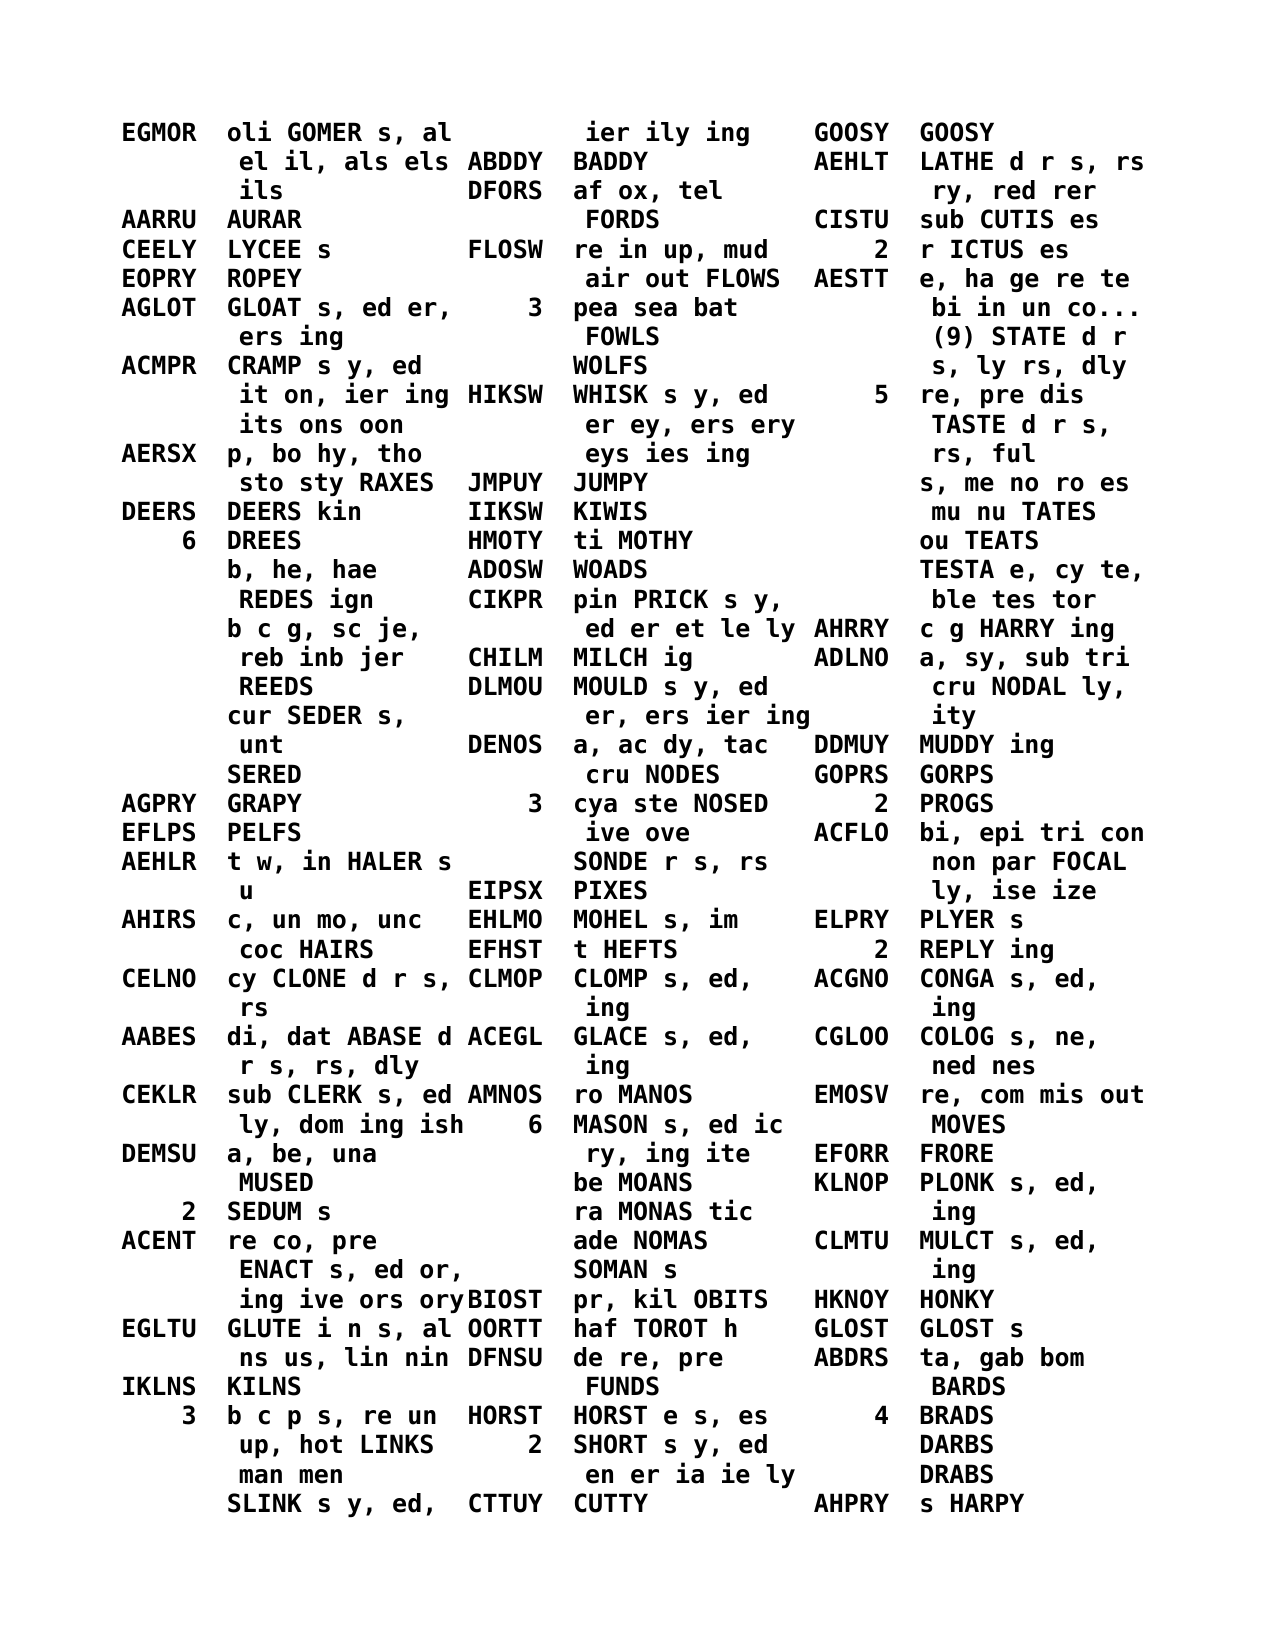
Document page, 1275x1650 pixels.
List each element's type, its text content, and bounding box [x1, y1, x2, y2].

text DLMOU MOULD s y, ed er, ers ier ing [467, 672, 811, 731]
text FLOSW re in up, mud air out FLOWS [467, 235, 811, 293]
text AGLOT GLOAT s, ed er, ers ing [121, 293, 464, 351]
text AHRRY c g HARRY ing [814, 614, 1157, 643]
text ade NOMAS [467, 1226, 811, 1256]
text JMPUY JUMPY [467, 468, 811, 497]
text ACENT re co, pre ENACT s, ed or, ing ive ors ory [121, 1226, 464, 1314]
text 2 SEDUM s [121, 1197, 464, 1226]
text b c g, sc je, reb inb jer REEDS [121, 614, 464, 701]
text AEHLT LATHE d r s, rs ry, red rer [814, 147, 1157, 206]
text CTTUY CUTTY [467, 1489, 811, 1518]
text CEKLR sub CLERK s, ed ly, dom ing ish [121, 1081, 464, 1139]
text SERED [121, 760, 464, 789]
text ou TEATS [814, 526, 1157, 556]
text EFORR FRORE [814, 1139, 1157, 1168]
text be MOANS [467, 1168, 811, 1197]
text EFHST t HEFTS [467, 935, 811, 964]
text b, he, hae REDES ign [121, 556, 464, 614]
text KLNOP PLONK s, ed, ing [814, 1168, 1157, 1226]
text ADOSW WOADS [467, 556, 811, 585]
text ra MONAS tic [467, 1197, 811, 1226]
text AHPRY s HARPY [814, 1489, 1157, 1518]
text CIKPR pin PRICK s y, ed er et le ly [467, 585, 811, 643]
text 2 r ICTUS es [814, 235, 1157, 264]
text ACMPR CRAMP s y, ed it on, ier ing its ons oon [121, 351, 464, 439]
text GLOST GLOST s [814, 1314, 1157, 1343]
text AGPRY GRAPY [121, 789, 464, 818]
text AERSX p, bo hy, tho sto sty RAXES [121, 439, 464, 497]
text ier ily ing [467, 118, 811, 147]
text AMNOS ro MANOS [467, 1081, 811, 1110]
text CISTU sub CUTIS es [814, 206, 1157, 235]
text EGLTU GLUTE i n s, al ns us, lin nin [121, 1314, 464, 1372]
text GOPRS GORPS [814, 760, 1157, 789]
text GOOSY GOOSY [814, 118, 1157, 147]
text CHILM MILCH ig [467, 643, 811, 672]
text WOLFS [467, 351, 811, 381]
text EIPSX PIXES [467, 876, 811, 906]
text DARBS [814, 1431, 1157, 1460]
text EGMOR oli GOMER s, al el il, als els ils [121, 118, 464, 206]
text DEMSU a, be, una MUSED [121, 1139, 464, 1197]
text SOMAN s [467, 1256, 811, 1285]
text DENOS a, ac dy, tac cru NODES [467, 731, 811, 789]
text ACEGL GLACE s, ed, ing [467, 1022, 811, 1081]
text SONDE r s, rs [467, 847, 811, 876]
text DFNSU de re, pre FUNDS [467, 1343, 811, 1401]
text 4 BRADS [814, 1401, 1157, 1431]
text ACGNO CONGA s, ed, ing [814, 964, 1157, 1022]
text AESTT e, ha ge re te bi in un co... (9) STATE d r s, ly rs, dly [814, 264, 1157, 381]
text TESTA e, cy te, ble tes tor [814, 556, 1157, 614]
text CGLOO COLOG s, ne, ned nes [814, 1022, 1157, 1081]
text 3 b c p s, re un up, hot LINKS man men [121, 1401, 464, 1489]
text 2 SHORT s y, ed en er ia ie ly [467, 1431, 811, 1489]
text SLINK s y, ed, [121, 1489, 464, 1518]
text AEHLR t w, in HALER s u [121, 847, 464, 906]
text HMOTY ti MOTHY [467, 526, 811, 556]
text DDMUY MUDDY ing [814, 731, 1157, 760]
text CLMOP CLOMP s, ed, ing [467, 964, 811, 1022]
text OORTT haf TOROT h [467, 1314, 811, 1343]
text IKLNS KILNS [121, 1372, 464, 1401]
text 2 PROGS [814, 789, 1157, 818]
text AABES di, dat ABASE d r s, rs, dly [121, 1022, 464, 1081]
text DFORS af ox, tel FORDS [467, 176, 811, 235]
text HKNOY HONKY [814, 1285, 1157, 1314]
text DEERS DEERS kin [121, 497, 464, 526]
text CEELY LYCEE s [121, 235, 464, 264]
text ABDRS ta, gab bom BARDS [814, 1343, 1157, 1401]
text 6 DREES [121, 526, 464, 556]
text 3 pea sea bat FOWLS [467, 293, 811, 351]
text 3 cya ste NOSED ive ove [467, 789, 811, 847]
text ACFLO bi, epi tri con non par FOCAL ly, ise ize [814, 818, 1157, 906]
text EHLMO MOHEL s, im [467, 906, 811, 935]
text HORST HORST e s, es [467, 1401, 811, 1431]
text IIKSW KIWIS [467, 497, 811, 526]
text EFLPS PELFS [121, 818, 464, 847]
text AARRU AURAR [121, 206, 464, 235]
text CLMTU MULCT s, ed, ing [814, 1226, 1157, 1285]
text HIKSW WHISK s y, ed er ey, ers ery eys ies ing [467, 381, 811, 468]
text ELPRY PLYER s [814, 906, 1157, 935]
text ADLNO a, sy, sub tri cru NODAL ly, ity [814, 643, 1157, 731]
text EMOSV re, com mis out MOVES [814, 1081, 1157, 1139]
text 6 MASON s, ed ic ry, ing ite [467, 1110, 811, 1168]
text cur SEDER s, unt [121, 701, 464, 760]
text 2 REPLY ing [814, 935, 1157, 964]
text s, me no ro es mu nu TATES [814, 468, 1157, 526]
text EOPRY ROPEY [121, 264, 464, 293]
text CELNO cy CLONE d r s, rs [121, 964, 464, 1022]
text ABDDY BADDY [467, 147, 811, 176]
text DRABS [814, 1460, 1157, 1489]
text 5 re, pre dis TASTE d r s, rs, ful [814, 381, 1157, 468]
text AHIRS c, un mo, unc coc HAIRS [121, 906, 464, 964]
text BIOST pr, kil OBITS [467, 1285, 811, 1314]
